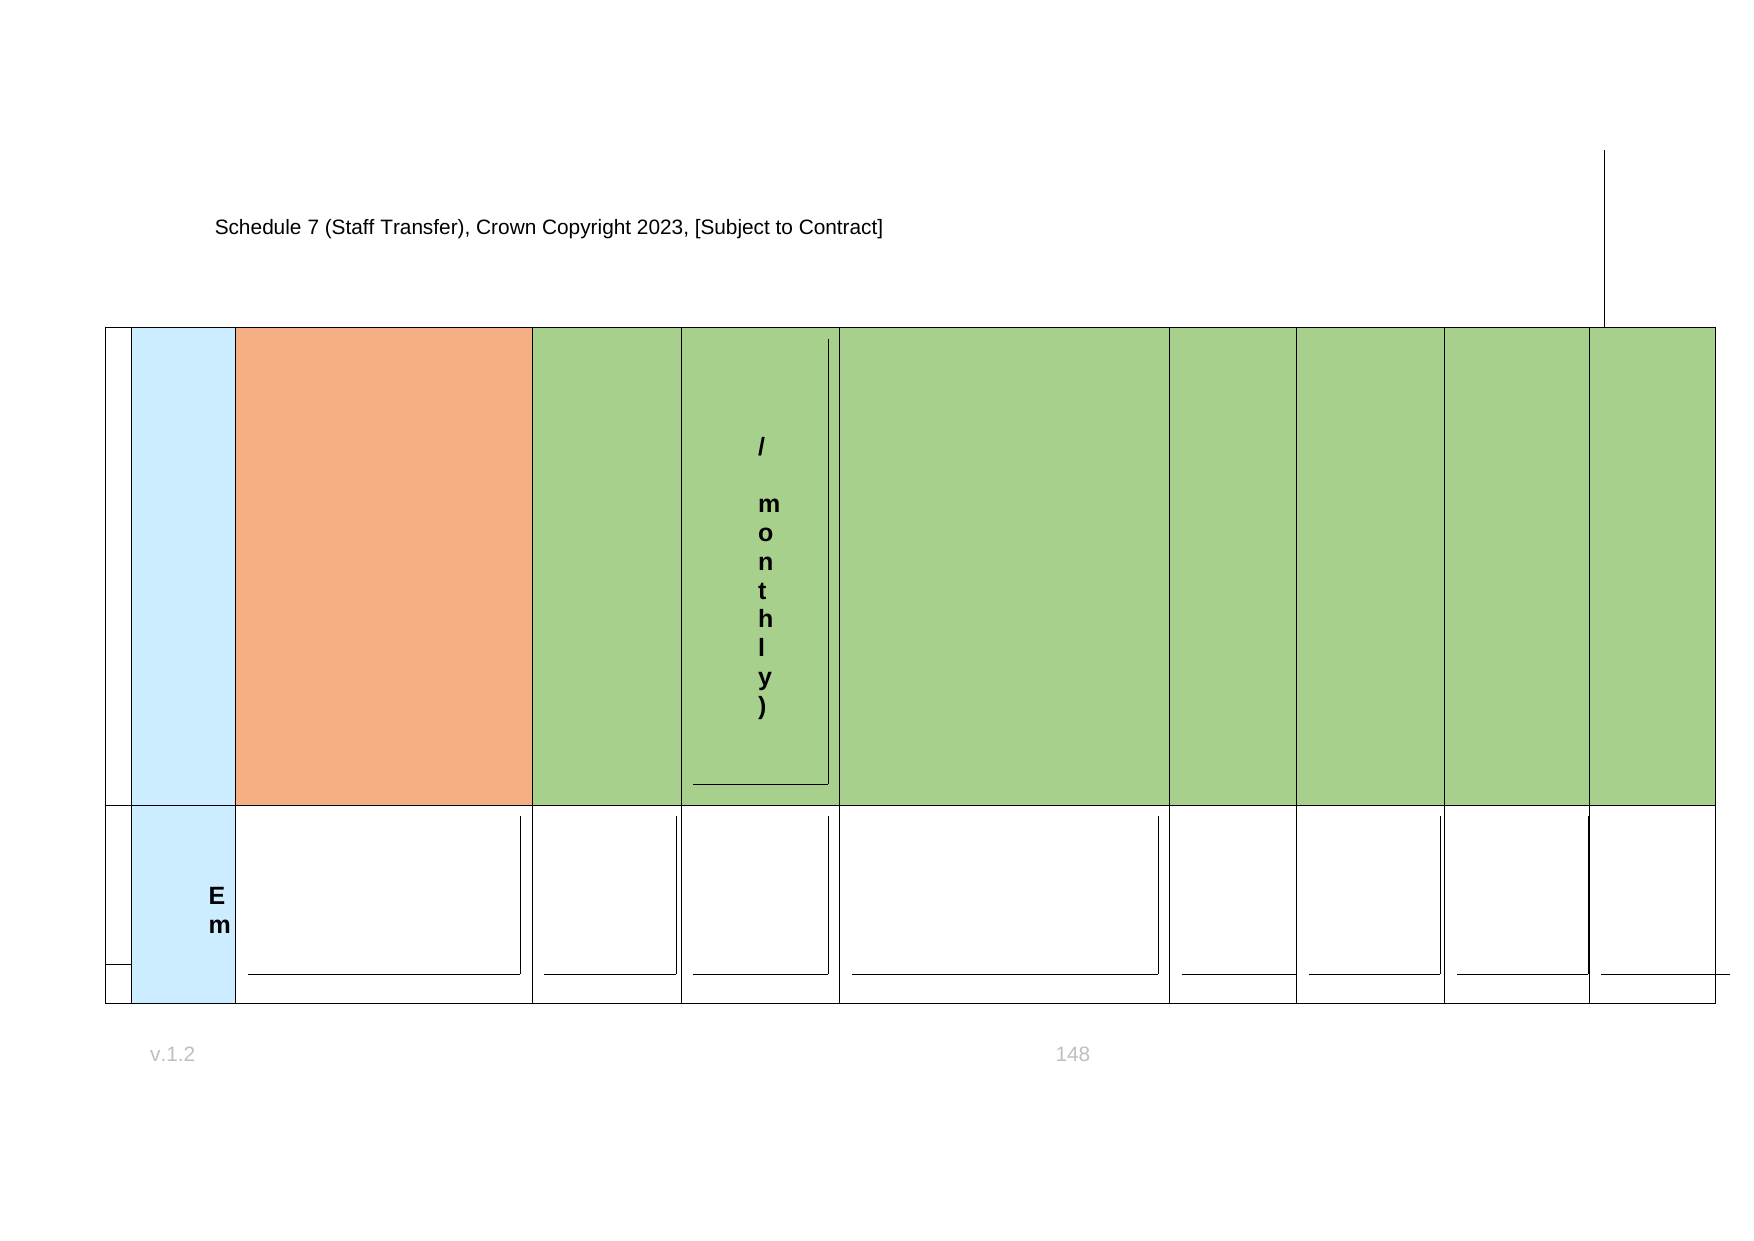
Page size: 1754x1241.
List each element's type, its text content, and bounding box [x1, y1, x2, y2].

table_cell [1590, 328, 1715, 805]
table_cell [1170, 806, 1296, 1003]
table_cell [1297, 328, 1444, 805]
table_cell [106, 328, 131, 805]
table_cell [533, 328, 681, 805]
table_cell [1445, 328, 1589, 805]
table_cell [1297, 806, 1444, 1003]
table_cell Em [132, 806, 235, 1003]
table_cell [106, 965, 131, 1003]
table_cell [236, 806, 532, 1003]
table_cell [533, 806, 681, 1003]
table_cell [1716, 975, 1730, 1003]
table_cell [840, 806, 1169, 1003]
table_cell [1716, 805, 1730, 974]
table_cell / monthly) [682, 328, 839, 805]
table_cell [236, 328, 532, 805]
table_cell [840, 328, 1169, 805]
table_cell [1716, 327, 1730, 805]
table_cell [1590, 806, 1715, 1003]
table_cell [132, 328, 235, 805]
table_cell [1170, 328, 1296, 805]
table_cell [1445, 806, 1589, 1003]
table_cell [106, 806, 131, 964]
table_cell [682, 806, 839, 1003]
